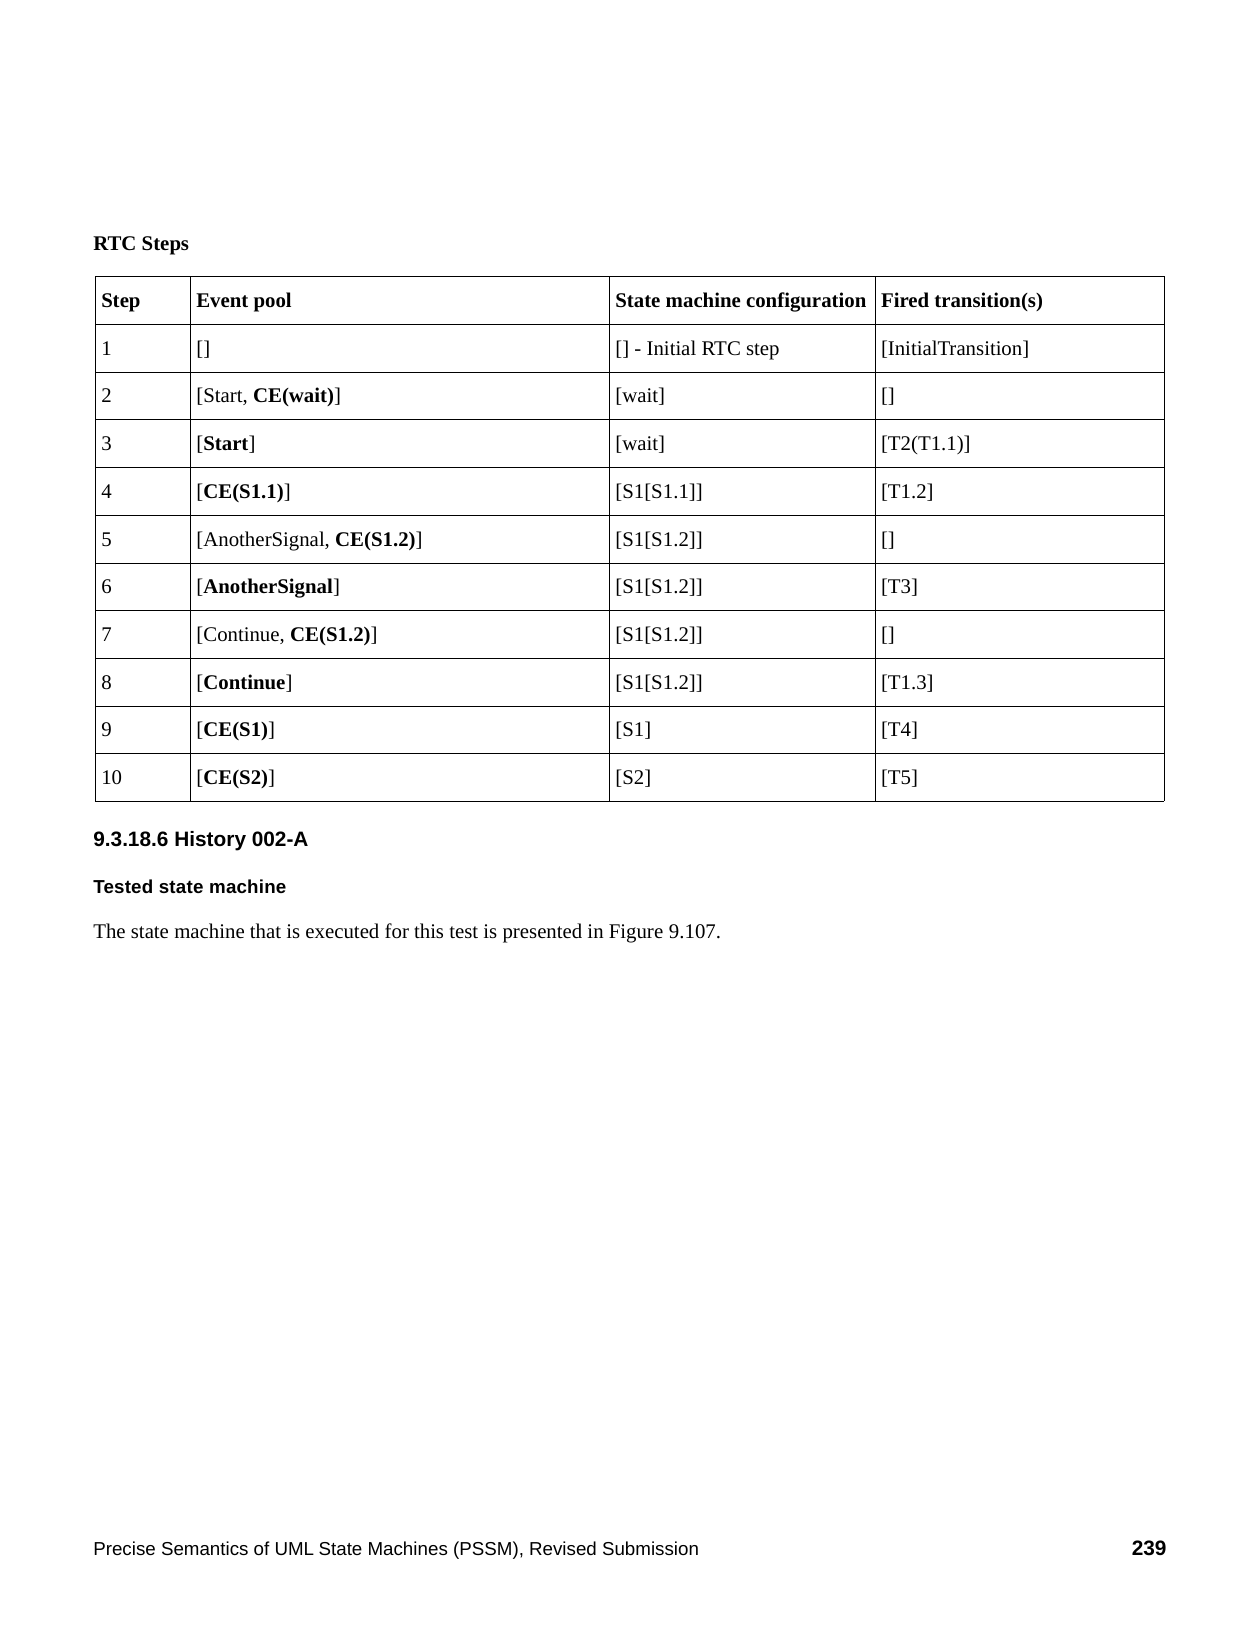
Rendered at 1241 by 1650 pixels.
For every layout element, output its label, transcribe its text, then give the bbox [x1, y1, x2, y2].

table_cell [T4] [876, 707, 1164, 753]
table_cell [CE(S1.1)] [191, 468, 609, 515]
table_cell [S1[S1.2]] [610, 611, 875, 658]
table_cell 3 [96, 420, 190, 467]
table_cell [CE(S1)] [191, 707, 609, 753]
table_cell [S2] [610, 754, 875, 801]
table_cell [S1] [610, 707, 875, 753]
subtitle History 002-A [93, 826, 1164, 851]
table_cell [Continue, CE(S1.2)] [191, 611, 609, 658]
table_cell 10 [96, 754, 190, 801]
table_cell 8 [96, 659, 190, 706]
table_cell 6 [96, 564, 190, 610]
table_cell [AnotherSignal] [191, 564, 609, 610]
text The state machine that is executed for this test is presented in Figure 9.107. [93, 919, 1164, 943]
table_cell [S1[S1.2]] [610, 564, 875, 610]
table_cell 4 [96, 468, 190, 515]
table_cell [T3] [876, 564, 1164, 610]
table_cell [T1.2] [876, 468, 1164, 515]
table_cell [T5] [876, 754, 1164, 801]
table_cell [wait] [610, 420, 875, 467]
table_cell [Continue] [191, 659, 609, 706]
table_cell 2 [96, 373, 190, 419]
table_cell [S1[S1.2]] [610, 659, 875, 706]
table_cell [S1[S1.1]] [610, 468, 875, 515]
table_cell [InitialTransition] [876, 325, 1164, 372]
table_header Step [96, 277, 190, 324]
table_cell [AnotherSignal, CE(S1.2)] [191, 516, 609, 562]
table_cell 7 [96, 611, 190, 658]
text RTC Steps [93, 231, 1164, 255]
table_cell [] [876, 516, 1164, 562]
table_cell [Start, CE(wait)] [191, 373, 609, 419]
table_header Event pool [191, 277, 609, 324]
table_cell [Start] [191, 420, 609, 467]
table_cell [T2(T1.1)] [876, 420, 1164, 467]
table_cell [CE(S2)] [191, 754, 609, 801]
table_cell [wait] [610, 373, 875, 419]
table_cell 5 [96, 516, 190, 562]
table_cell [] - Initial RTC step [610, 325, 875, 372]
table_header State machine configuration [610, 277, 875, 324]
table_cell 1 [96, 325, 190, 372]
table_header Fired transition(s) [876, 277, 1164, 324]
subtitle Tested state machine [93, 876, 1164, 898]
table_cell 9 [96, 707, 190, 753]
table_cell [S1[S1.2]] [610, 516, 875, 562]
table_cell [] [876, 611, 1164, 658]
table_cell [T1.3] [876, 659, 1164, 706]
table_cell [] [876, 373, 1164, 419]
table_cell [] [191, 325, 609, 372]
